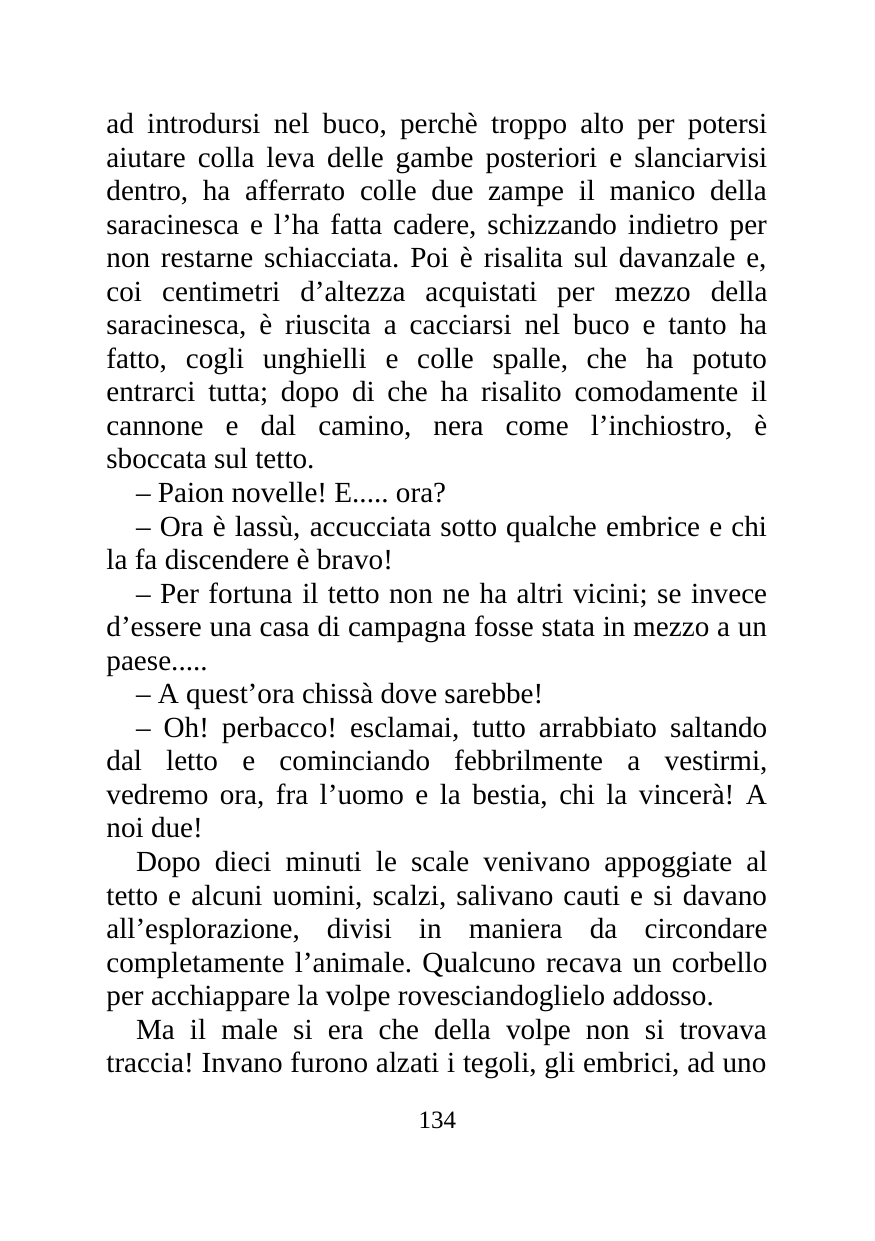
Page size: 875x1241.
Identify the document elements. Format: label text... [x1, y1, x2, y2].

text Ma il male si era che della volpe non si trovava traccia! Invano furono alzati i tegoli, gli embrici, ad uno [106, 1012, 768, 1079]
text – Paion novelle! E..... ora? [106, 475, 768, 509]
text – Per fortuna il tetto non ne ha altri vicini; se invece d’essere una casa di campagna fosse stata in mezzo a un paese..... [106, 576, 768, 676]
text – Ora è lassù, accucciata sotto qualche embrice e chi la fa discendere è bravo! [106, 509, 768, 576]
text Dopo dieci minuti le scale venivano appoggiate al tetto e alcuni uomini, scalzi, salivano cauti e si davano all’esplorazione, divisi in maniera da circondare completamente l’animale. Qualcuno recava un corbello per acchiappare la volpe rovesciandoglielo addosso. [106, 844, 768, 1012]
text – Oh! perbacco! esclamai, tutto arrabbiato saltando dal letto e cominciando febbrilmente a vestirmi, vedremo ora, fra l’uomo e la bestia, chi la vincerà! A noi due! [106, 710, 768, 844]
text – A quest’ora chissà dove sarebbe! [106, 676, 768, 710]
text ad introdursi nel buco, perchè troppo alto per potersi aiutare colla leva delle gambe posteriori e slanciarvisi dentro, ha afferrato colle due zampe il manico della saracinesca e l’ha fatta cadere, schizzando indietro per non restarne schiacciata. Poi è risalita sul davanzale e, coi centimetri d’altezza acquistati per mezzo della saracinesca, è riuscita a cacciarsi nel buco e tanto ha fatto, cogli unghielli e colle spalle, che ha potuto entrarci tutta; dopo di che ha risalito comodamente il cannone e dal camino, nera come l’inchiostro, è sboccata sul tetto. [106, 106, 768, 475]
